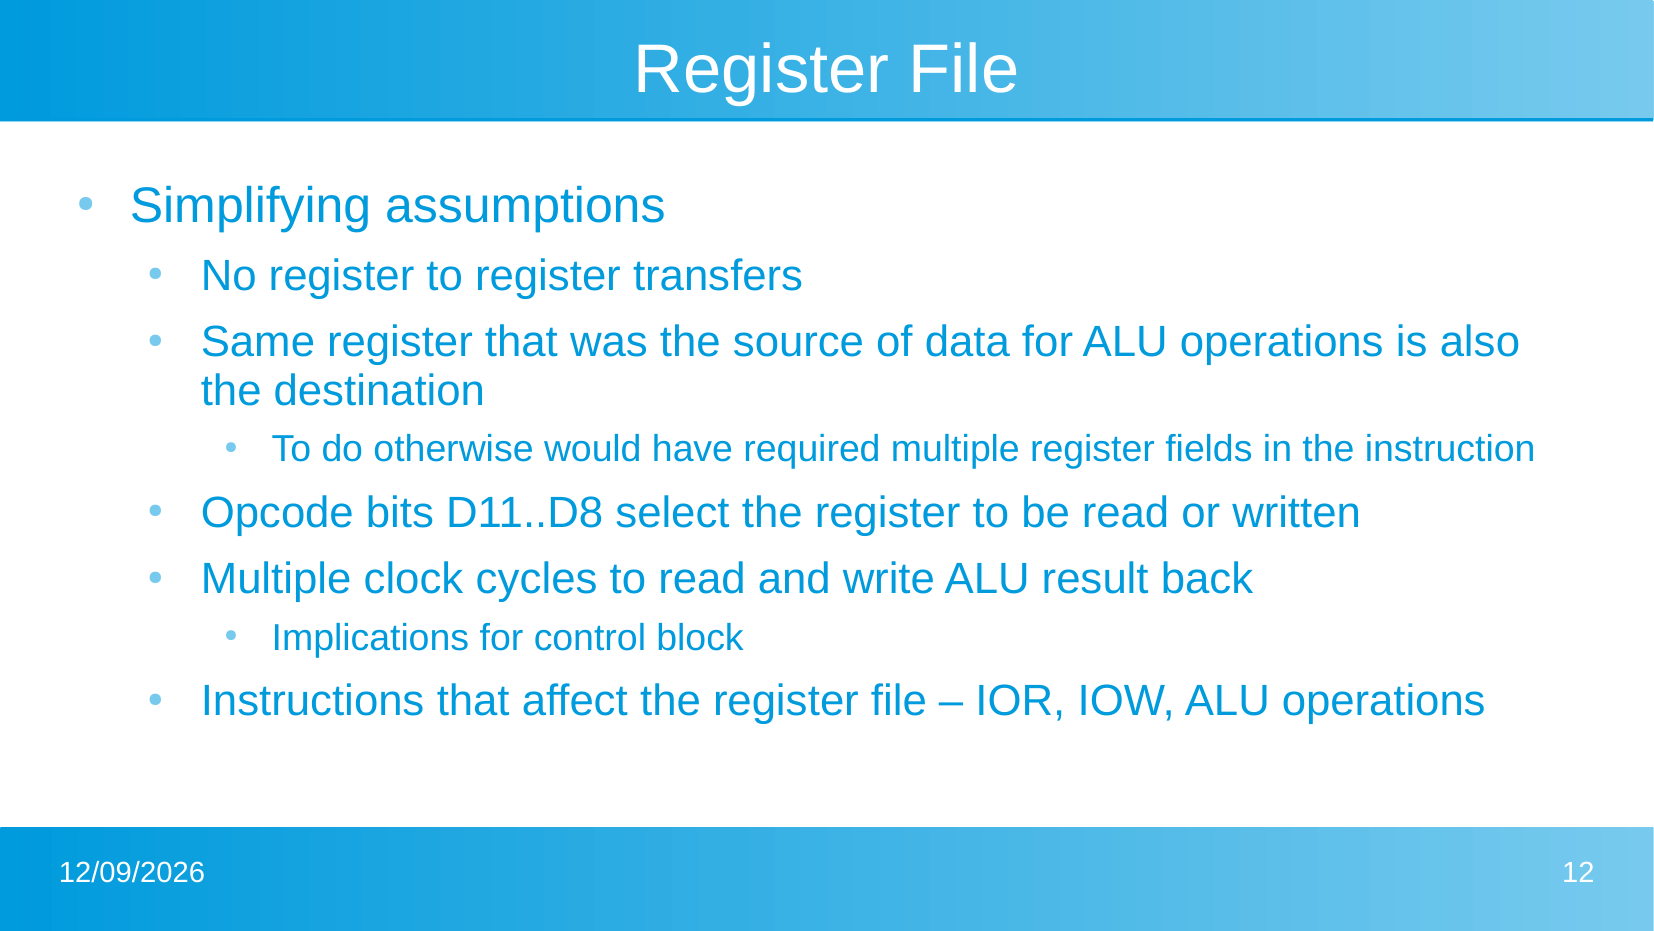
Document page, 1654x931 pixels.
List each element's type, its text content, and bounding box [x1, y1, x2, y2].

list Simplifying assumptions No register to register transfers Same register that was the source of data for ALU operations is also the destination To do otherwise would have required multiple register fields in the instruction Opcode bits D11..D8 select the register to be read or written Multiple clock cycles to read and write ALU result back Implications for control block Instructions that affect the register file – IOR, IOW, ALU operations [59, 177, 1595, 768]
title Register File [59, 29, 1595, 108]
